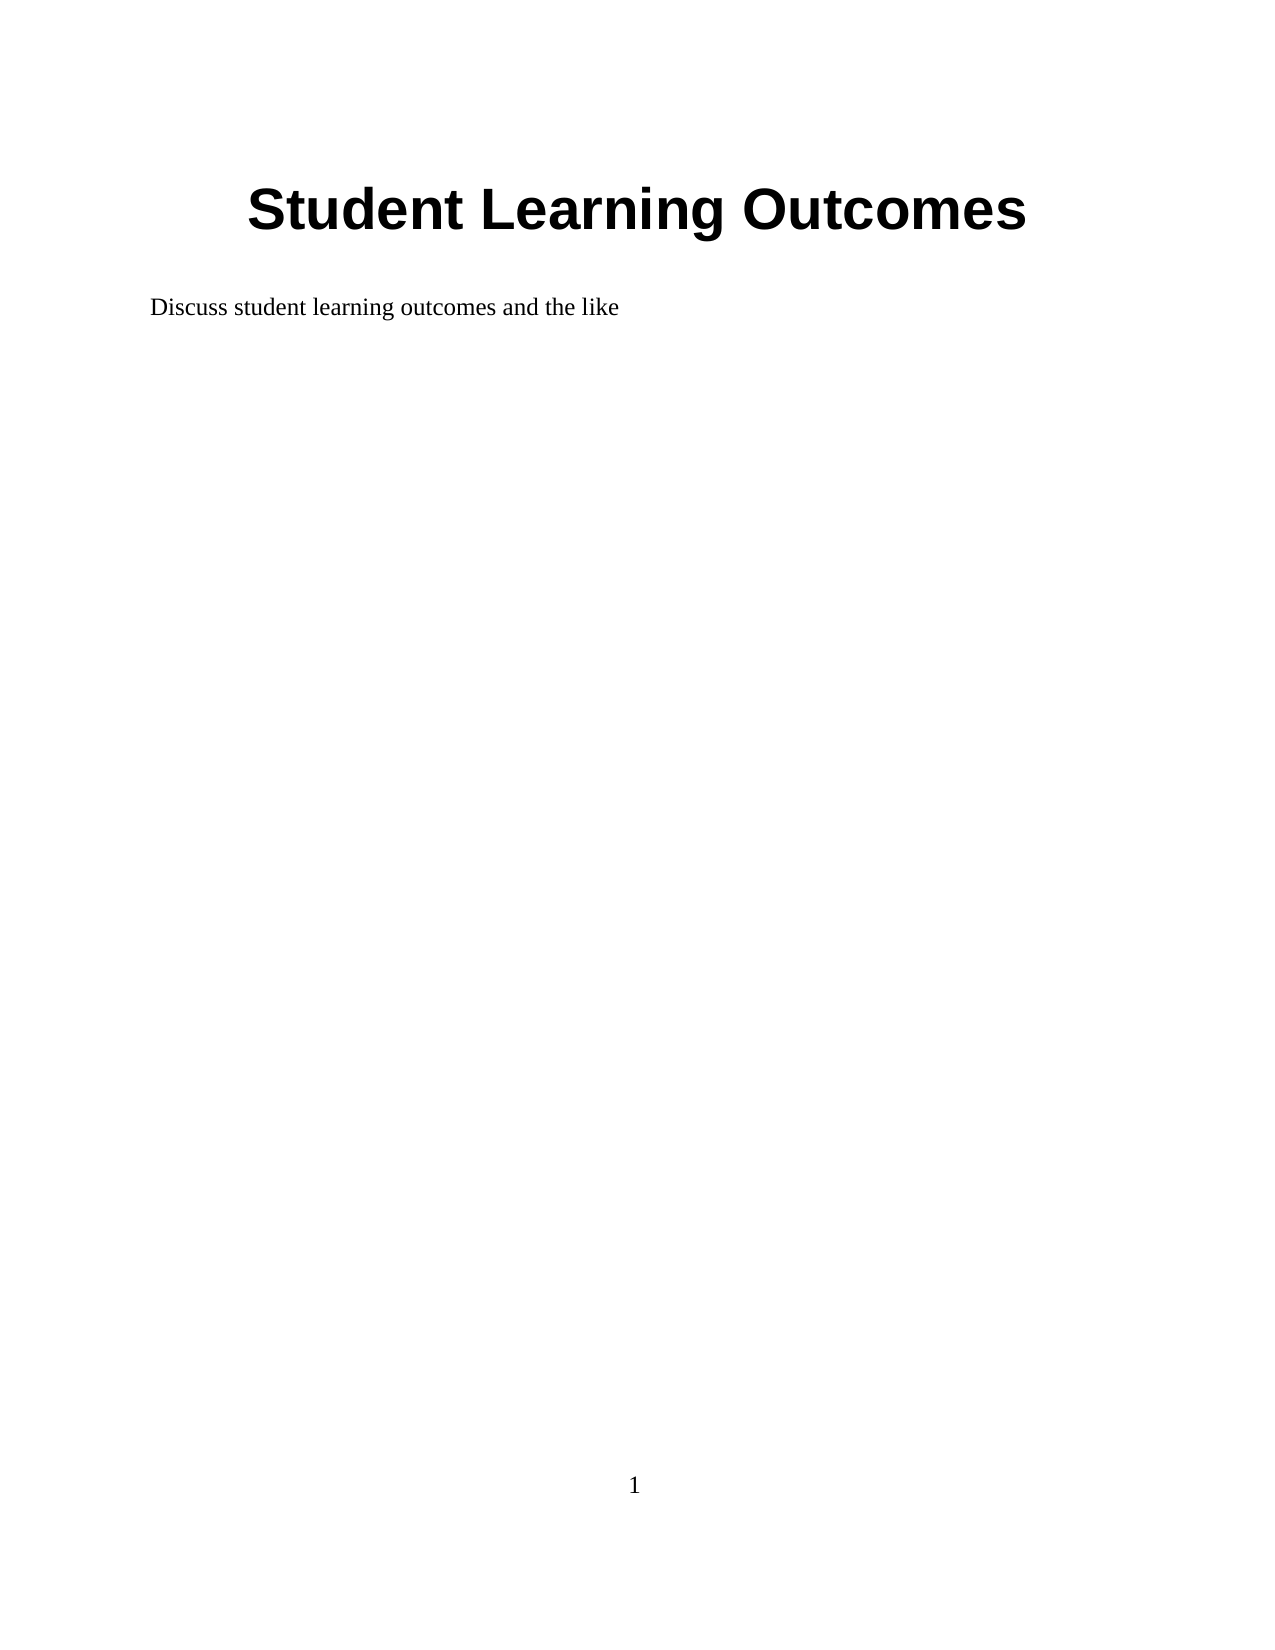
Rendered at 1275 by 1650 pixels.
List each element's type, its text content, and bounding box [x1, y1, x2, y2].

title Student Learning Outcomes [150, 175, 1125, 242]
text Discuss student learning outcomes and the like [150, 292, 1125, 321]
